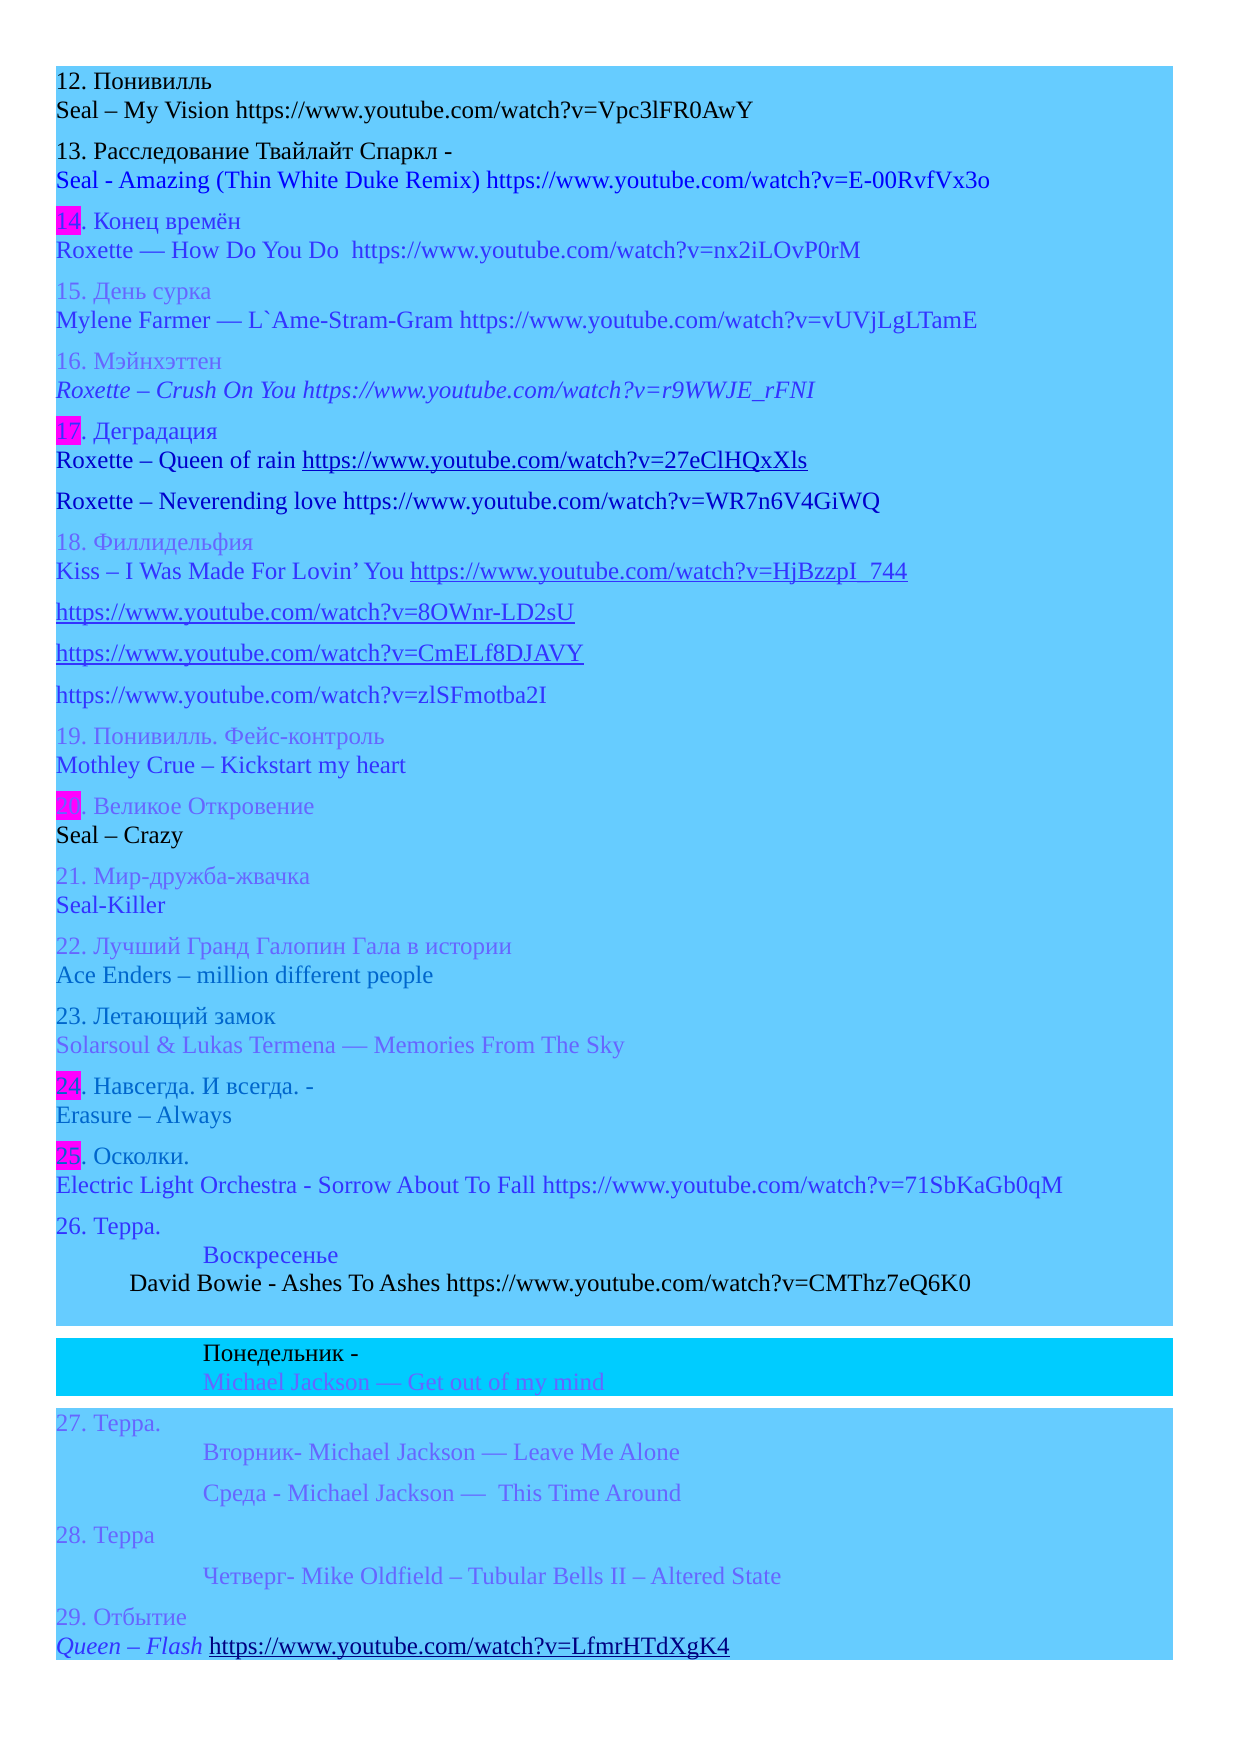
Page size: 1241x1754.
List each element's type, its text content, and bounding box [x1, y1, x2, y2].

text https://www.youtube.com/watch?v=8OWnr-LD2sU [56, 597, 1173, 626]
text 17. Деградация Roxette – Queen of rain https://www.youtube.com/watch?v=27eClHQxXls [56, 416, 1173, 473]
text 18. Филлидельфия Kiss – I Was Made For Lovin’ You https://www.youtube.com/watch?v=HjBzzpI_744 [56, 527, 1173, 585]
text 19. Понивилль. Фейс-контроль Mothley Crue – Kickstart my heart [56, 721, 1173, 778]
text 28. Терра [56, 1520, 1173, 1548]
text Среда - Michael Jackson — This Time Around [56, 1478, 1173, 1507]
text Roxette – Neverending love https://www.youtube.com/watch?v=WR7n6V4GiWQ [56, 486, 1173, 515]
text 16. Мэйнхэттен Roxette – Crush On You https://www.youtube.com/watch?v=r9WWJE_rFNI [56, 346, 1173, 403]
text 25. Осколки. Electric Light Orchestra - Sorrow About To Fall https://www.youtube.com/watch?v=71SbKaGb0qM [56, 1141, 1173, 1198]
text Понедельник - Michael Jackson — Get out of my mind [56, 1338, 1173, 1396]
text 23. Летающий замок Solarsoul & Lukas Termena — Memories From The Sky [56, 1001, 1173, 1058]
text 29. Отбытие Queen – Flash https://www.youtube.com/watch?v=LfmrHTdXgK4 [56, 1602, 1173, 1660]
text 14. Конец времён Roxette — How Do You Do https://www.youtube.com/watch?v=nx2iLOvP0rM [56, 206, 1173, 263]
text 13. Расследование Твайлайт Спаркл - Seal - Amazing (Thin White Duke Remix) https://www.youtube.com/watch?v=E-00RvfVx3o [56, 136, 1173, 193]
text 26. Терра. Воскресенье David Bowie - Ashes To Ashes https://www.youtube.com/watch?v=CMThz7eQ6K0 [56, 1211, 1173, 1326]
text https://www.youtube.com/watch?v=zlSFmotba2I [56, 680, 1173, 708]
text 20. Великое Откровение Seal – Crazy [56, 791, 1173, 848]
text https://www.youtube.com/watch?v=CmELf8DJAVY [56, 638, 1173, 667]
text Четверг- Mike Oldfield – Tubular Bells II – Altered State [56, 1561, 1173, 1590]
text 21. Мир-дружба-жвачка Seal-Killer [56, 861, 1173, 918]
text 24. Навсегда. И всегда. - Erasure – Always [56, 1071, 1173, 1128]
text 27. Терра. Вторник- Michael Jackson — Leave Me Alone [56, 1408, 1173, 1466]
text 12. Понивилль Seal – My Vision https://www.youtube.com/watch?v=Vpc3lFR0AwY [56, 66, 1173, 123]
text 22. Лучший Гранд Галопин Гала в истории Ace Enders – million different people [56, 931, 1173, 988]
text 15. День сурка Mylene Farmer — L`Ame-Stram-Gram https://www.youtube.com/watch?v=vUVjLgLTamE [56, 276, 1173, 333]
